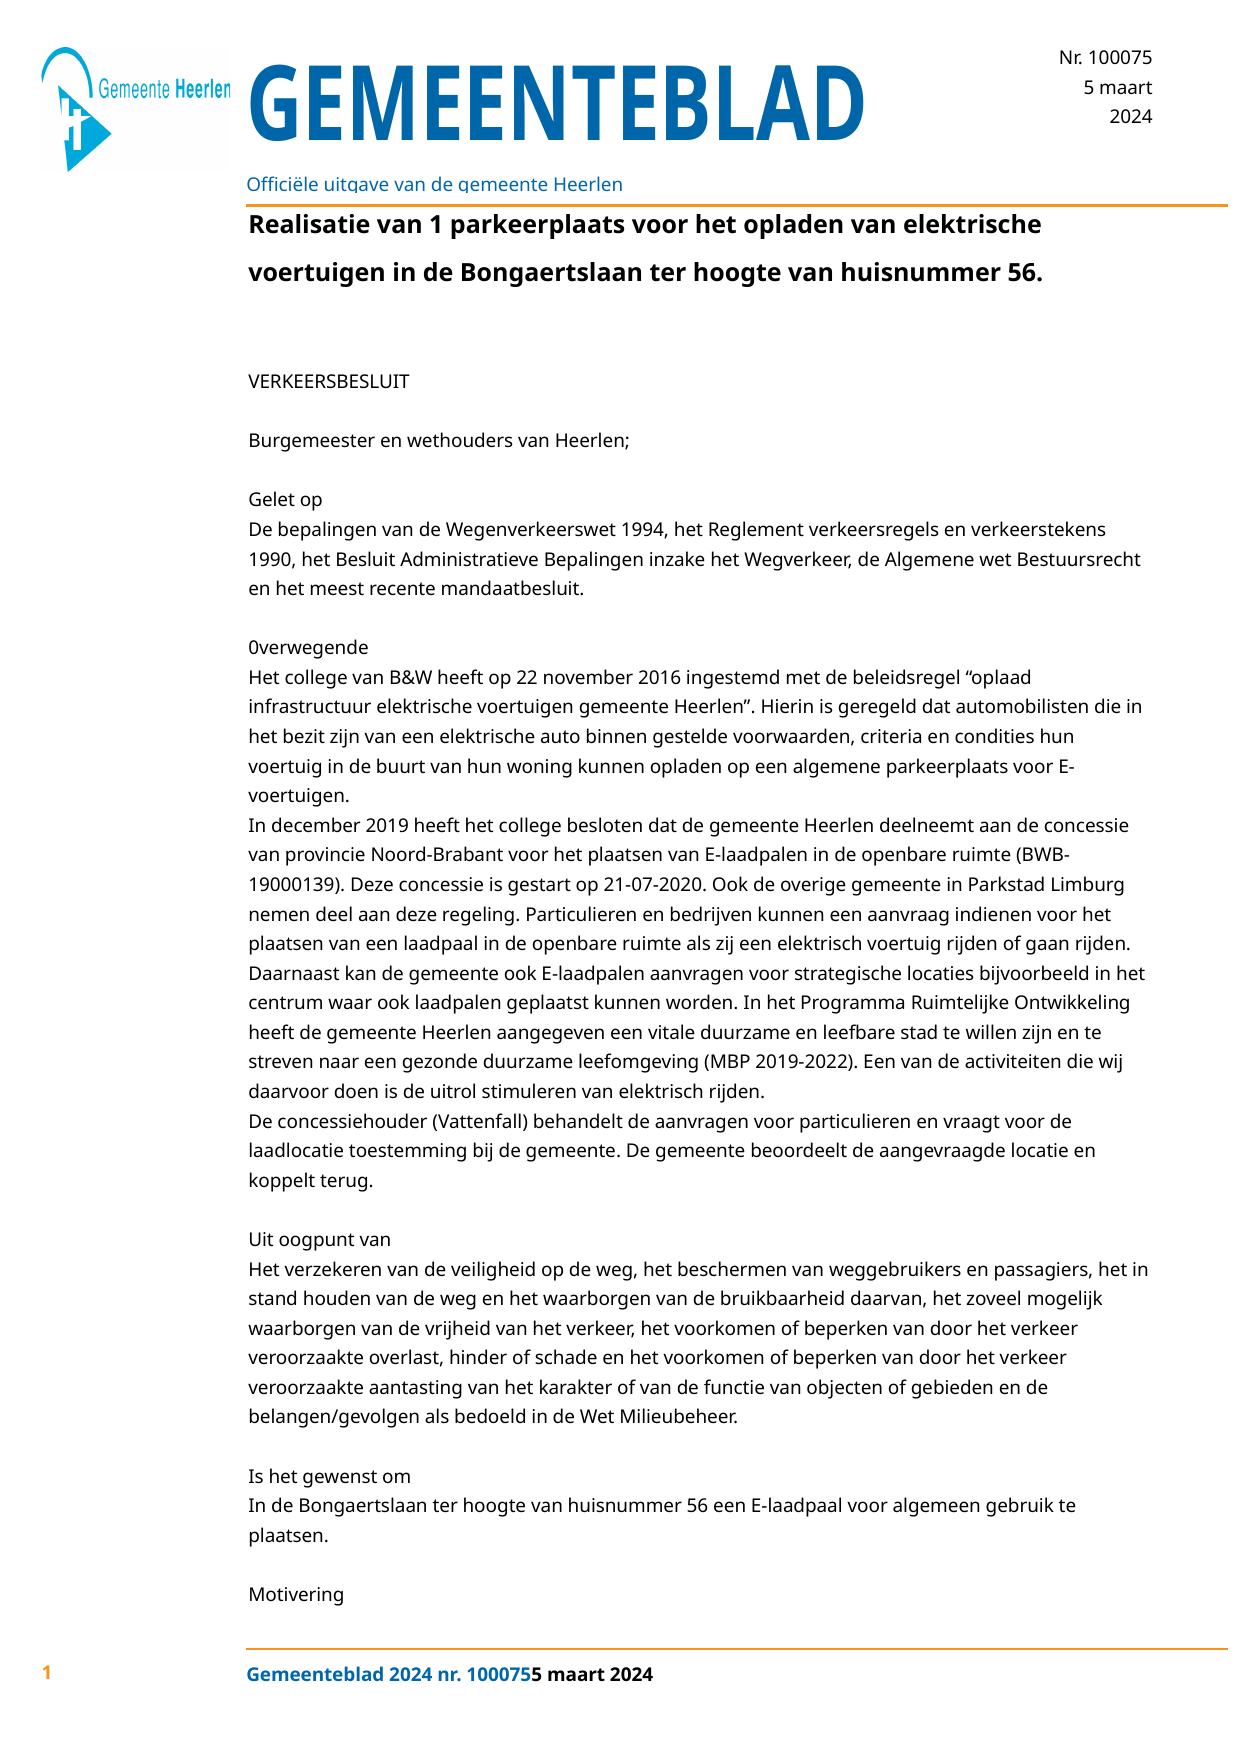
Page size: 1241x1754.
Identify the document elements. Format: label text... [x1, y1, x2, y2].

text In december 2019 heeft het college besloten dat de gemeente Heerlen deelneemt aan de concessie van provincie Noord-Brabant voor het plaatsen van E-laadpalen in de openbare ruimte (BWB-19000139). Deze concessie is gestart op 21-07-2020. Ook de overige gemeente in Parkstad Limburg nemen deel aan deze regeling. Particulieren en bedrijven kunnen een aanvraag indienen voor het plaatsen van een laadpaal in de openbare ruimte als zij een elektrisch voertuig rijden of gaan rijden. Daarnaast kan de gemeente ook E-laadpalen aanvragen voor strategische locaties bijvoorbeeld in het centrum waar ook laadpalen geplaatst kunnen worden. In het Programma Ruimtelijke Ontwikkeling heeft de gemeente Heerlen aangegeven een vitale duurzame en leefbare stad te willen zijn en te streven naar een gezonde duurzame leefomgeving (MBP 2019-2022). Een van de activiteiten die wij daarvoor doen is de uitrol stimuleren van elektrisch rijden. [248, 812, 1152, 1104]
text Burgemeester en wethouders van Heerlen; [248, 427, 1152, 453]
text In de Bongaertslaan ter hoogte van huisnummer 56 een E-laadpaal voor algemeen gebruik te plaatsen. [248, 1492, 1152, 1548]
text Realisatie van 1 parkeerplaats voor het opladen van elektrische voertuigen in de Bongaertslaan ter hoogte van huisnummer 56. [248, 207, 1152, 288]
text Gelet op [248, 487, 1152, 512]
text Is het gewenst om [248, 1463, 1152, 1488]
text Uit oogpunt van [248, 1226, 1152, 1252]
picture [41, 47, 59, 70]
text De concessiehouder (Vattenfall) behandelt de aanvragen voor particulieren en vraagt voor de laadlocatie toestemming bij de gemeente. De gemeente beoordeelt de aangevraagde locatie en koppelt terug. [248, 1108, 1152, 1193]
text VERKEERSBESLUIT [248, 368, 1152, 394]
text Het verzekeren van de veiligheid op de weg, het beschermen van weggebruikers en passagiers, het in stand houden van de weg en het waarborgen van de bruikbaarheid daarvan, het zoveel mogelijk waarborgen van de vrijheid van het verkeer, het voorkomen of beperken van door het verkeer veroorzaakte overlast, hinder of schade en het voorkomen of beperken van door het verkeer veroorzaakte aantasting van het karakter of van de functie van objecten of gebieden en de belangen/gevolgen als bedoeld in de Wet Milieubeheer. [248, 1256, 1152, 1429]
text 0verwegende [248, 634, 1152, 660]
text Het college van B&W heeft op 22 november 2016 ingestemd met de beleidsregel “oplaad infrastructuur elektrische voertuigen gemeente Heerlen”. Hierin is geregeld dat automobilisten die in het bezit zijn van een elektrische auto binnen gestelde voorwaarden, criteria en condities hun voertuig in de buurt van hun woning kunnen opladen op een algemene parkeerplaats voor E-voertuigen. [248, 664, 1152, 808]
picture [41, 47, 231, 172]
text De bepalingen van de Wegenverkeerswet 1994, het Reglement verkeersregels en verkeerstekens 1990, het Besluit Administratieve Bepalingen inzake het Wegverkeer, de Algemene wet Bestuursrecht en het meest recente mandaatbesluit. [248, 516, 1152, 601]
text Motivering [248, 1581, 1152, 1607]
